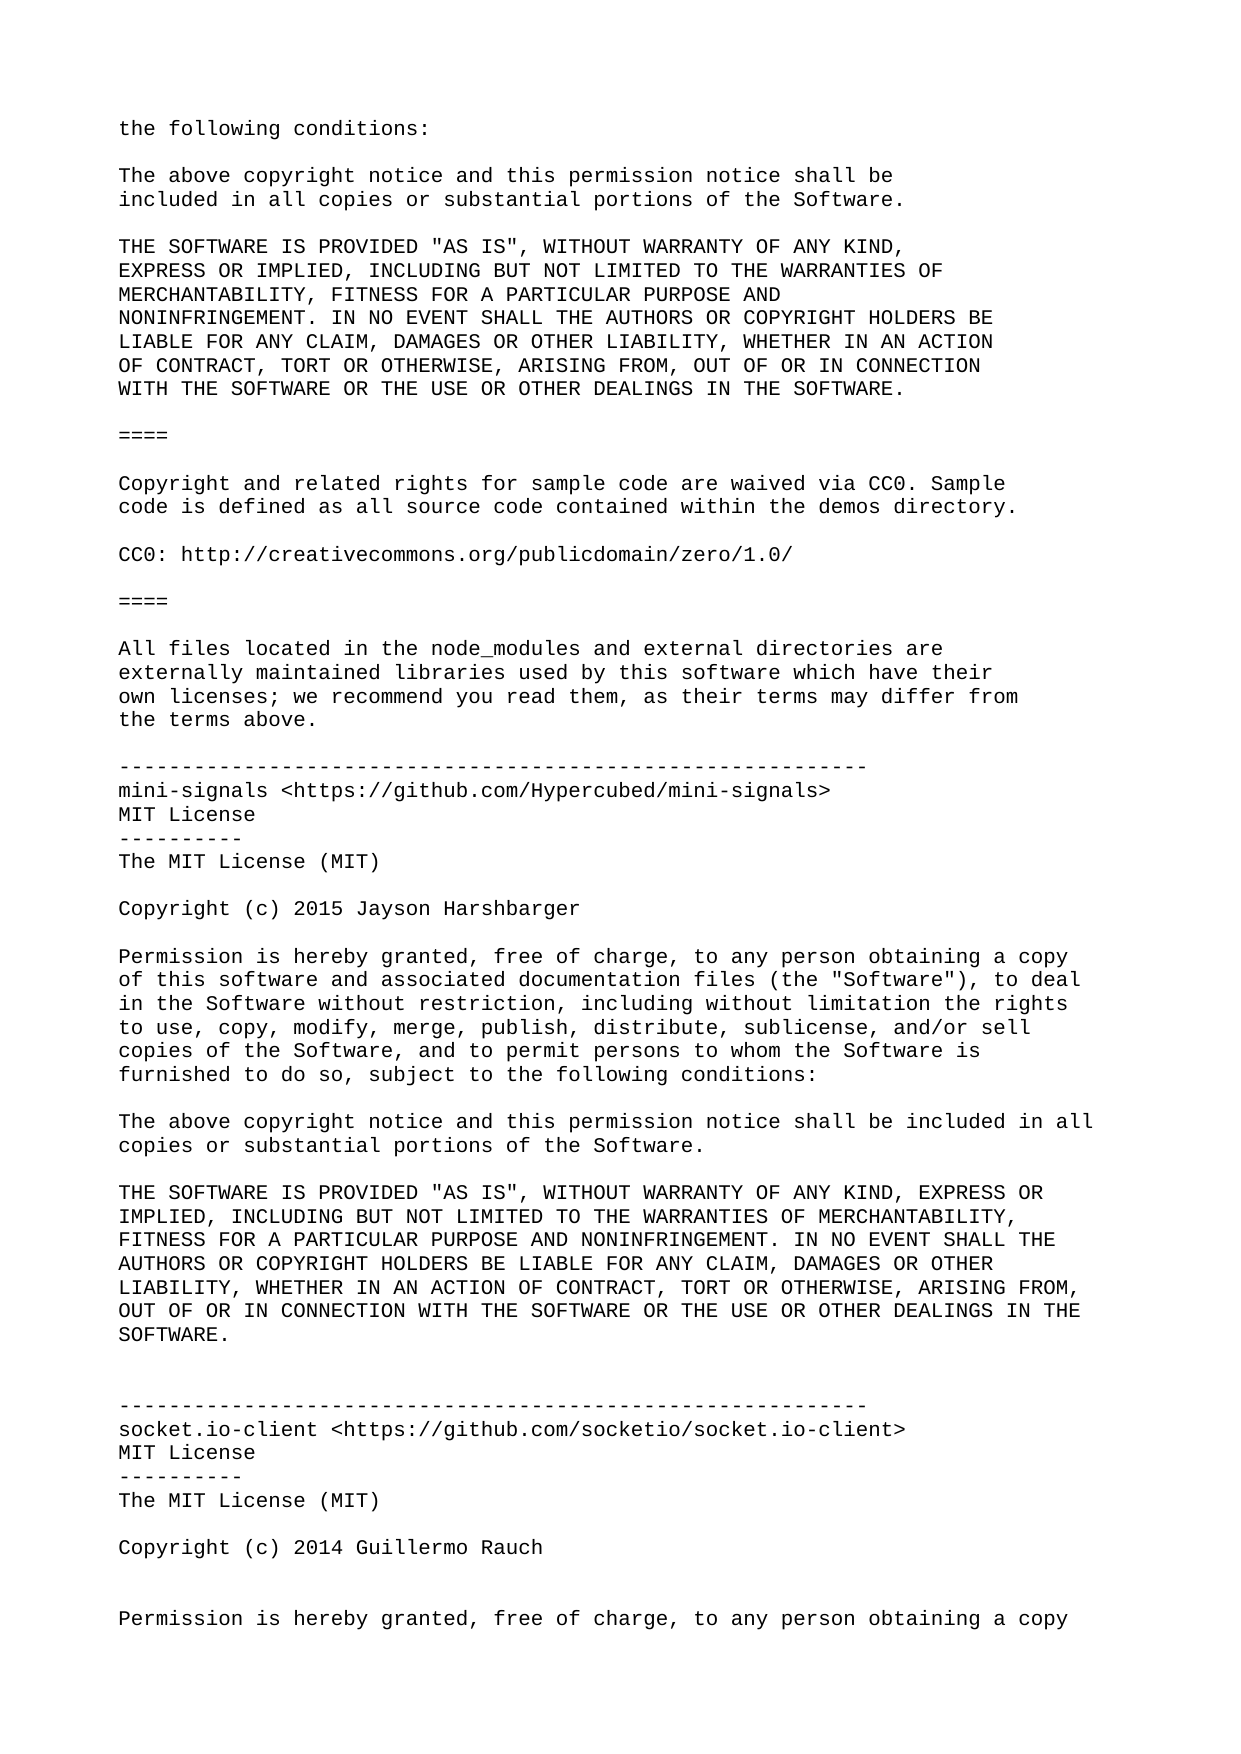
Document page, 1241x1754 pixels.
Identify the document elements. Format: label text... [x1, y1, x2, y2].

text FITNESS FOR A PARTICULAR PURPOSE AND NONINFRINGEMENT. IN NO EVENT SHALL THE [118, 1229, 1122, 1253]
text SOFTWARE. [118, 1324, 1122, 1348]
text copies or substantial portions of the Software. [118, 1135, 1122, 1158]
text The MIT License (MIT) [118, 1489, 1122, 1513]
text ==== [118, 426, 1122, 449]
text Copyright (c) 2014 Guillermo Rauch [118, 1537, 1122, 1561]
text ------------------------------------------------------------ [118, 1395, 1122, 1419]
text LIABLE FOR ANY CLAIM, DAMAGES OR OTHER LIABILITY, WHETHER IN AN ACTION [118, 331, 1122, 354]
text MIT License [118, 1442, 1122, 1466]
text MIT License [118, 804, 1122, 827]
text code is defined as all source code contained within the demos directory. [118, 496, 1122, 520]
text OUT OF OR IN CONNECTION WITH THE SOFTWARE OR THE USE OR OTHER DEALINGS IN THE [118, 1300, 1122, 1324]
text the following conditions: [118, 118, 1122, 142]
text AUTHORS OR COPYRIGHT HOLDERS BE LIABLE FOR ANY CLAIM, DAMAGES OR OTHER [118, 1253, 1122, 1277]
text IMPLIED, INCLUDING BUT NOT LIMITED TO THE WARRANTIES OF MERCHANTABILITY, [118, 1206, 1122, 1229]
text WITH THE SOFTWARE OR THE USE OR OTHER DEALINGS IN THE SOFTWARE. [118, 378, 1122, 402]
text socket.io-client <https://github.com/socketio/socket.io-client> [118, 1419, 1122, 1442]
text mini-signals <https://github.com/Hypercubed/mini-signals> [118, 780, 1122, 804]
text ---------- [118, 1466, 1122, 1489]
text The above copyright notice and this permission notice shall be [118, 165, 1122, 189]
text ---------- [118, 827, 1122, 851]
text THE SOFTWARE IS PROVIDED "AS IS", WITHOUT WARRANTY OF ANY KIND, EXPRESS OR [118, 1182, 1122, 1206]
text externally maintained libraries used by this software which have their [118, 662, 1122, 686]
text Permission is hereby granted, free of charge, to any person obtaining a copy [118, 946, 1122, 969]
text EXPRESS OR IMPLIED, INCLUDING BUT NOT LIMITED TO THE WARRANTIES OF [118, 260, 1122, 284]
text of this software and associated documentation files (the "Software"), to deal [118, 969, 1122, 993]
text own licenses; we recommend you read them, as their terms may differ from [118, 686, 1122, 709]
text Copyright (c) 2015 Jayson Harshbarger [118, 898, 1122, 922]
text NONINFRINGEMENT. IN NO EVENT SHALL THE AUTHORS OR COPYRIGHT HOLDERS BE [118, 307, 1122, 331]
text OF CONTRACT, TORT OR OTHERWISE, ARISING FROM, OUT OF OR IN CONNECTION [118, 354, 1122, 378]
text The above copyright notice and this permission notice shall be included in all [118, 1111, 1122, 1135]
text included in all copies or substantial portions of the Software. [118, 189, 1122, 213]
text CC0: http://creativecommons.org/publicdomain/zero/1.0/ [118, 544, 1122, 567]
text furnished to do so, subject to the following conditions: [118, 1064, 1122, 1088]
text The MIT License (MIT) [118, 851, 1122, 875]
text All files located in the node_modules and external directories are [118, 638, 1122, 662]
text THE SOFTWARE IS PROVIDED "AS IS", WITHOUT WARRANTY OF ANY KIND, [118, 236, 1122, 260]
text ==== [118, 591, 1122, 615]
text MERCHANTABILITY, FITNESS FOR A PARTICULAR PURPOSE AND [118, 284, 1122, 307]
text LIABILITY, WHETHER IN AN ACTION OF CONTRACT, TORT OR OTHERWISE, ARISING FROM, [118, 1277, 1122, 1300]
text to use, copy, modify, merge, publish, distribute, sublicense, and/or sell [118, 1017, 1122, 1040]
text Copyright and related rights for sample code are waived via CC0. Sample [118, 473, 1122, 496]
text in the Software without restriction, including without limitation the rights [118, 993, 1122, 1017]
text Permission is hereby granted, free of charge, to any person obtaining a copy [118, 1608, 1122, 1631]
text copies of the Software, and to permit persons to whom the Software is [118, 1040, 1122, 1064]
text the terms above. [118, 709, 1122, 733]
text ------------------------------------------------------------ [118, 757, 1122, 780]
